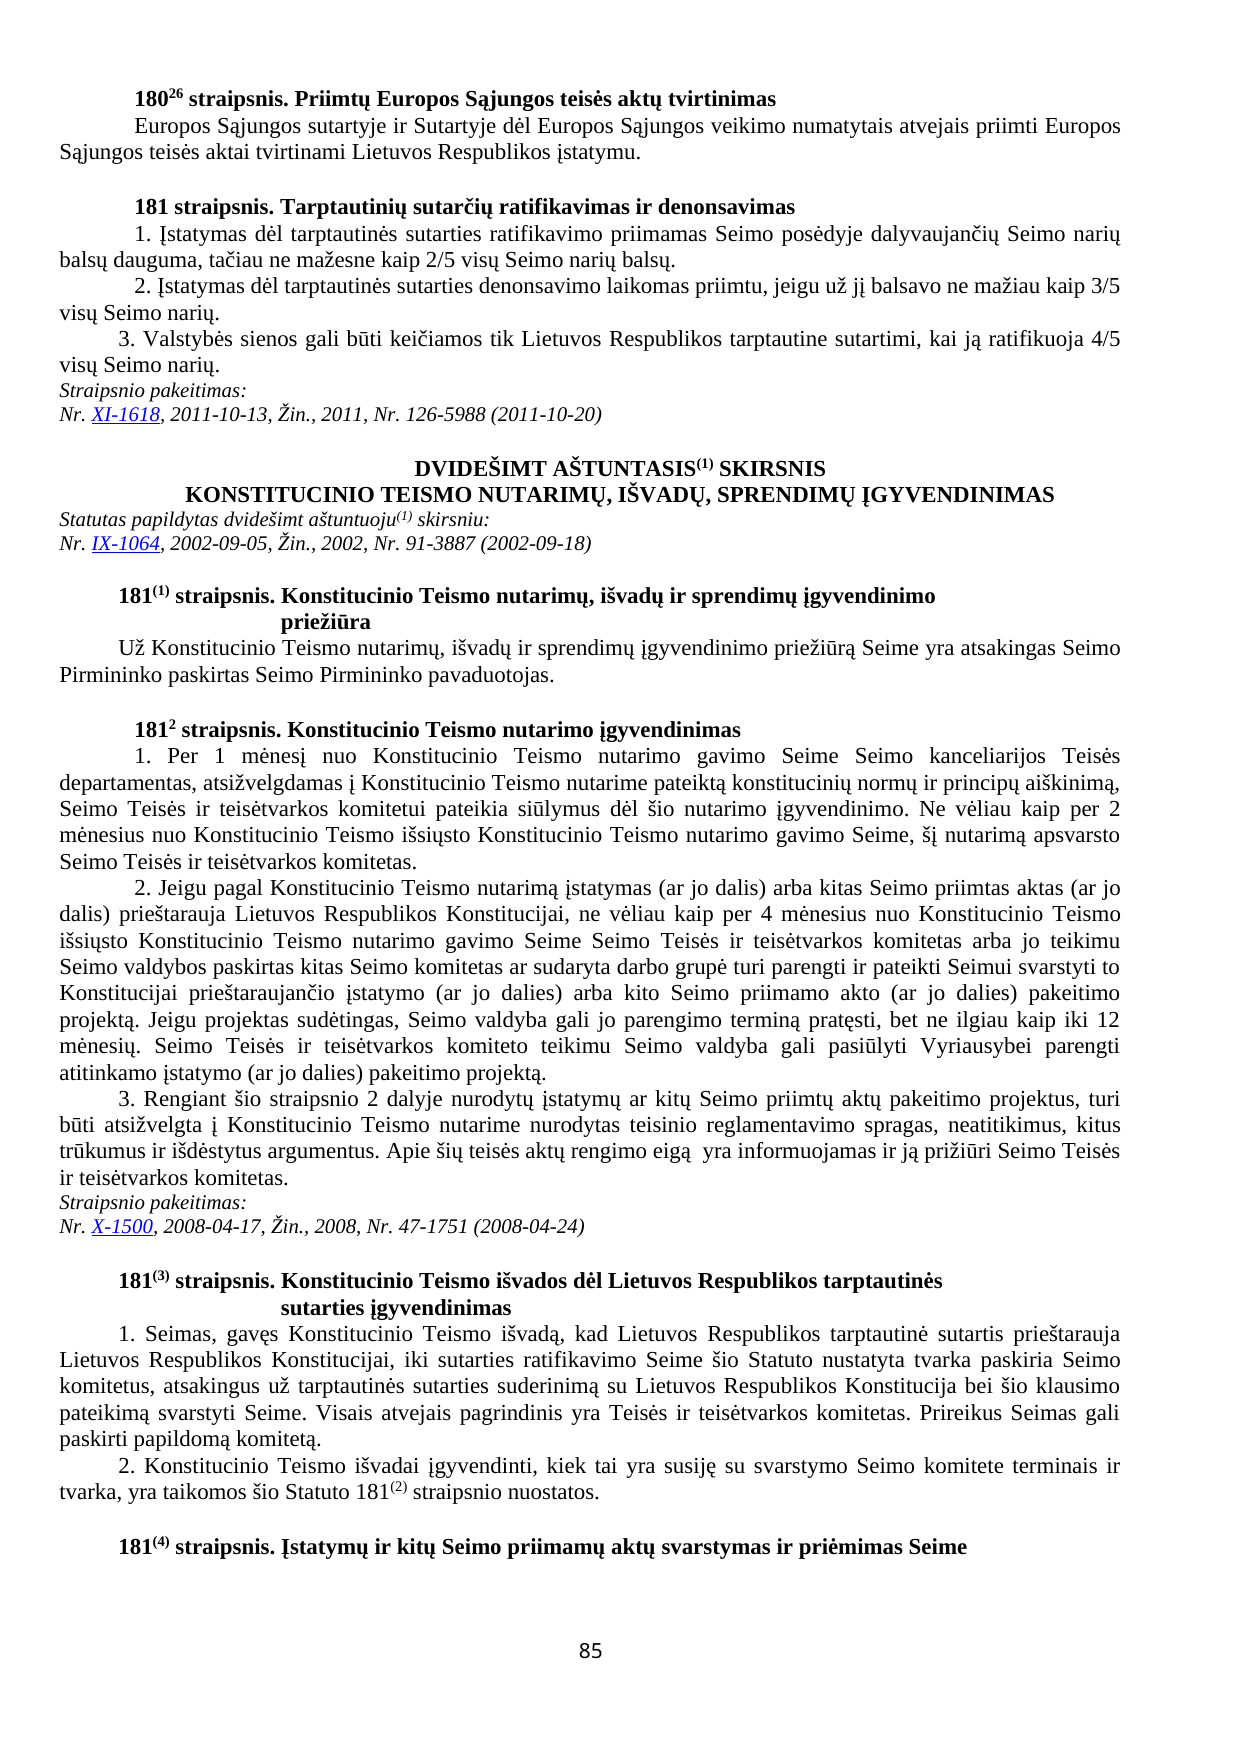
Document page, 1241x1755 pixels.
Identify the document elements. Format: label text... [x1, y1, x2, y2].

text Nr. XI-1618, 2011-10-13, Žin., 2011, Nr. 126-5988 (2011-10-20) [59, 402, 1122, 426]
text 1. Seimas, gavęs Konstitucinio Teismo išvadą, kad Lietuvos Respublikos tarptautinė sutartis prieštarauja Lietuvos Respublikos Konstitucijai, iki sutarties ratifikavimo Seime šio Statuto nustatyta tvarka paskiria Seimo komitetus, atsakingus už tarptautinės sutarties suderinimą su Lietuvos Respublikos Konstitucija bei šio klausimo pateikimą svarstyti Seime. Visais atvejais pagrindinis yra Teisės ir teisėtvarkos komitetas. Prireikus Seimas gali paskirti papildomą komitetą. [59, 1320, 1122, 1452]
text 181(4) straipsnis. Įstatymų ir kitų Seimo priimamų aktų svarstymas ir priėmimas Seime [59, 1533, 1122, 1559]
text priežiūra [59, 608, 1122, 634]
text Europos Sąjungos sutartyje ir Sutartyje dėl Europos Sąjungos veikimo numatytais atvejais priimti Europos Sąjungos teisės aktai tvirtinami Lietuvos Respublikos įstatymu. [59, 112, 1122, 164]
text Nr. X-1500, 2008-04-17, Žin., 2008, Nr. 47-1751 (2008-04-24) [59, 1214, 1122, 1238]
text 3. Rengiant šio straipsnio 2 dalyje nurodytų įstatymų ar kitų Seimo priimtų aktų pakeitimo projektus, turi būti atsižvelgta į Konstitucinio Teismo nutarime nurodytas teisinio reglamentavimo spragas, neatitikimus, kitus trūkumus ir išdėstytus argumentus. Apie šių teisės aktų rengimo eigą yra informuojamas ir ją prižiūri Seimo Teisės ir teisėtvarkos komitetas. [59, 1085, 1122, 1190]
text 2. Įstatymas dėl tarptautinės sutarties denonsavimo laikomas priimtu, jeigu už jį balsavo ne mažiau kaip 3/5 visų Seimo narių. [59, 272, 1122, 325]
text 1. Įstatymas dėl tarptautinės sutarties ratifikavimo priimamas Seimo posėdyje dalyvaujančių Seimo narių balsų dauguma, tačiau ne mažesne kaip 2/5 visų Seimo narių balsų. [59, 219, 1122, 272]
text 181(1) straipsnis. Konstitucinio Teismo nutarimų, išvadų ir sprendimų įgyvendinimo [59, 582, 1122, 608]
text Nr. IX-1064, 2002-09-05, Žin., 2002, Nr. 91-3887 (2002-09-18) [59, 531, 1122, 555]
text Statutas papildytas dvidešimt aštuntuoju(1) skirsniu: [59, 507, 1122, 531]
text sutarties įgyvendinimas [59, 1293, 1122, 1320]
text 181 straipsnis. Tarptautinių sutarčių ratifikavimas ir denonsavimas [59, 193, 1122, 219]
text Straipsnio pakeitimas: [59, 1190, 1122, 1214]
text 2. Jeigu pagal Konstitucinio Teismo nutarimą įstatymas (ar jo dalis) arba kitas Seimo priimtas aktas (ar jo dalis) prieštarauja Lietuvos Respublikos Konstitucijai, ne vėliau kaip per 4 mėnesius nuo Konstitucinio Teismo išsiųsto Konstitucinio Teismo nutarimo gavimo Seime Seimo Teisės ir teisėtvarkos komitetas arba jo teikimu Seimo valdybos paskirtas kitas Seimo komitetas ar sudaryta darbo grupė turi parengti ir pateikti Seimui svarstyti to Konstitucijai prieštaraujančio įstatymo (ar jo dalies) arba kito Seimo priimamo akto (ar jo dalies) pakeitimo projektą. Jeigu projektas sudėtingas, Seimo valdyba gali jo parengimo terminą pratęsti, bet ne ilgiau kaip iki 12 mėnesių. Seimo Teisės ir teisėtvarkos komiteto teikimu Seimo valdyba gali pasiūlyti Vyriausybei parengti atitinkamo įstatymo (ar jo dalies) pakeitimo projektą. [59, 874, 1122, 1085]
text 3. Valstybės sienos gali būti keičiamos tik Lietuvos Respublikos tarptautine sutartimi, kai ją ratifikuoja 4/5 visų Seimo narių. [59, 325, 1122, 378]
text 2. Konstitucinio Teismo išvadai įgyvendinti, kiek tai yra susiję su svarstymo Seimo komitete terminais ir tvarka, yra taikomos šio Statuto 181(2) straipsnio nuostatos. [59, 1452, 1122, 1504]
text KONSTITUCINIO TEISMO NUTARIMŲ, IŠVADŲ, SPRENDIMŲ ĮGYVENDINIMAS [59, 481, 1122, 507]
text 1. Per 1 mėnesį nuo Konstitucinio Teismo nutarimo gavimo Seime Seimo kanceliarijos Teisės departamentas, atsižvelgdamas į Konstitucinio Teismo nutarime pateiktą konstitucinių normų ir principų aiškinimą, Seimo Teisės ir teisėtvarkos komitetui pateikia siūlymus dėl šio nutarimo įgyvendinimo. Ne vėliau kaip per 2 mėnesius nuo Konstitucinio Teismo išsiųsto Konstitucinio Teismo nutarimo gavimo Seime, šį nutarimą apsvarsto Seimo Teisės ir teisėtvarkos komitetas. [59, 742, 1122, 874]
text Straipsnio pakeitimas: [59, 378, 1122, 402]
text 1812 straipsnis. Konstitucinio Teismo nutarimo įgyvendinimas [59, 716, 1122, 742]
text DVIDEŠIMT AŠTUNTASIS(1) SKIRSNIS [59, 454, 1122, 481]
text Už Konstitucinio Teismo nutarimų, išvadų ir sprendimų įgyvendinimo priežiūrą Seime yra atsakingas Seimo Pirmininko paskirtas Seimo Pirmininko pavaduotojas. [59, 634, 1122, 687]
text 18026 straipsnis. Priimtų Europos Sąjungos teisės aktų tvirtinimas [59, 85, 1122, 112]
text 181(3) straipsnis. Konstitucinio Teismo išvados dėl Lietuvos Respublikos tarptautinės [59, 1267, 1122, 1293]
